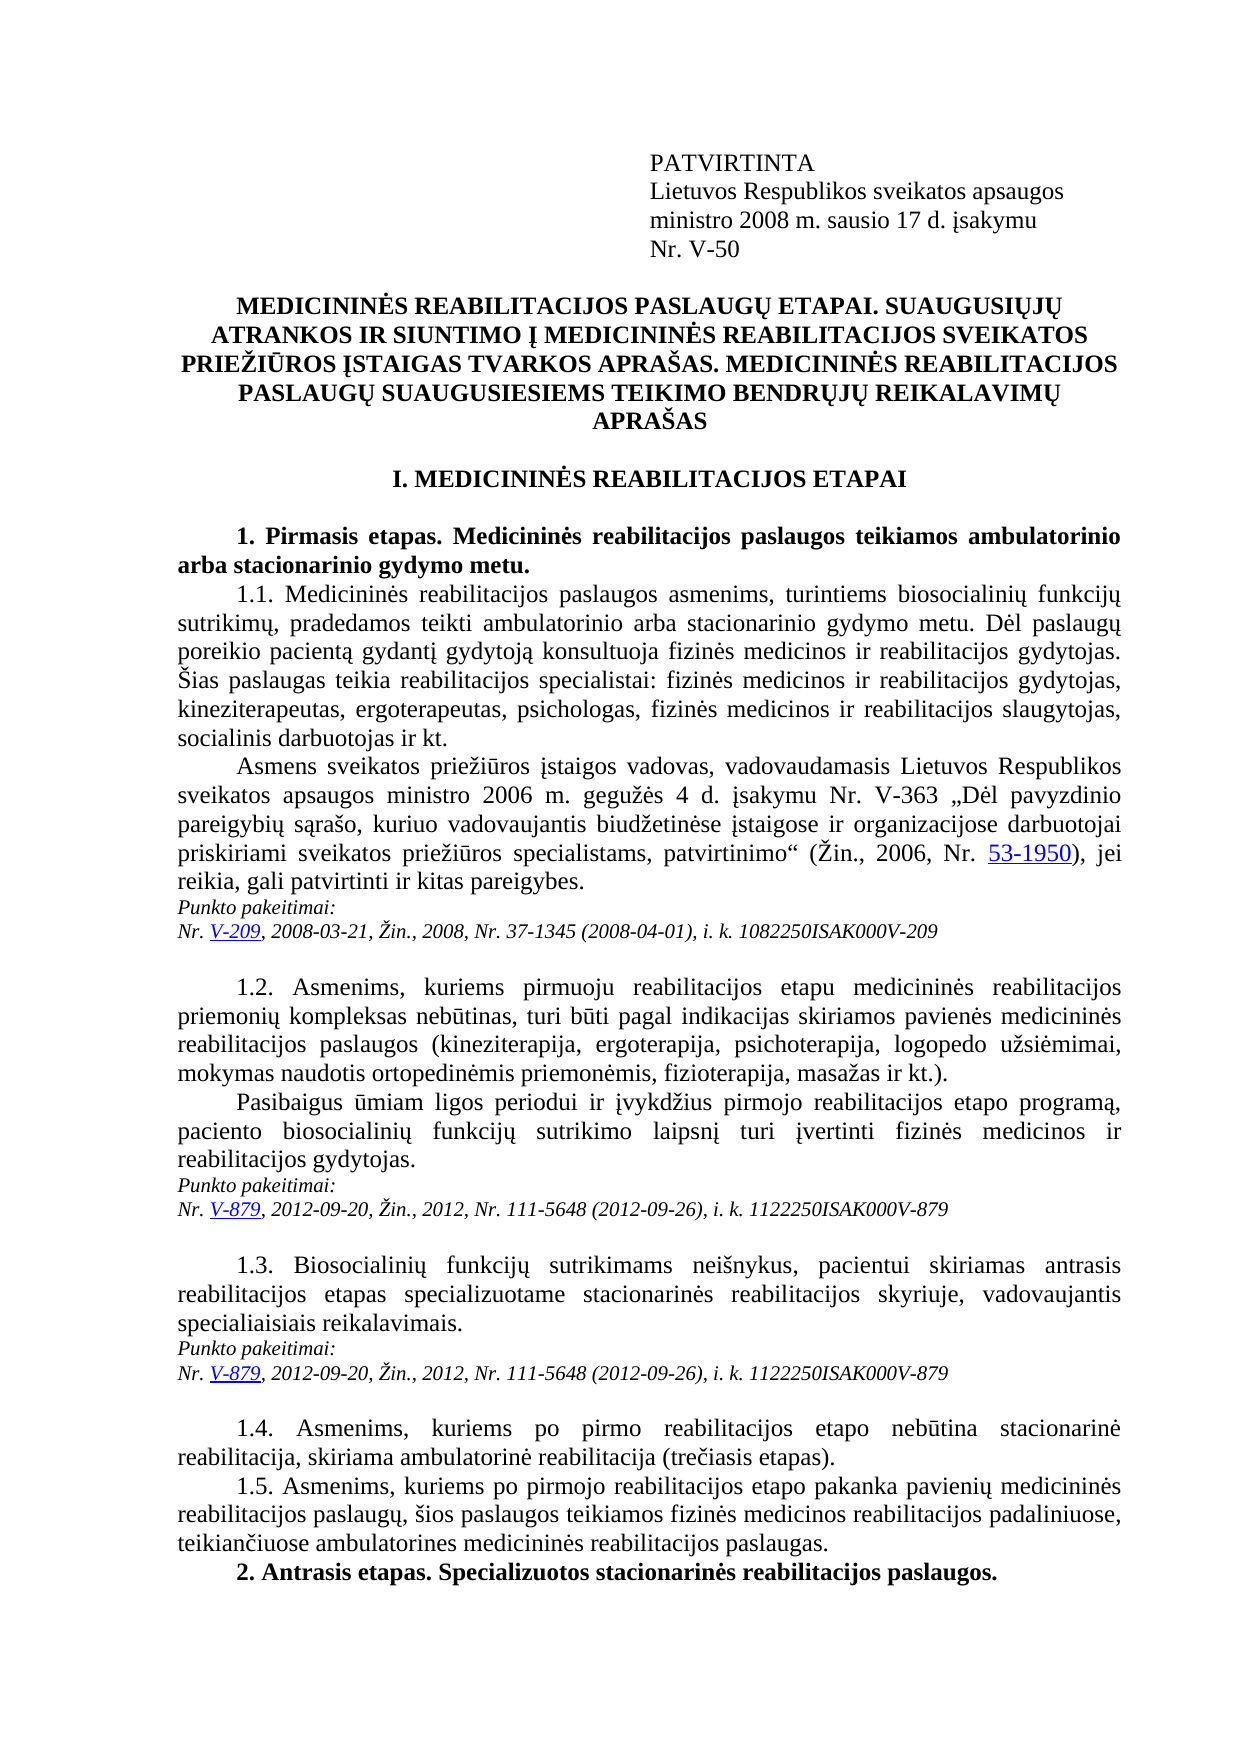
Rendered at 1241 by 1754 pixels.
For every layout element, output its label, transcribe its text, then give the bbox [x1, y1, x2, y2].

text PATVIRTINTA [649, 148, 1122, 176]
text Nr. V-209, 2008-03-21, Žin., 2008, Nr. 37-1345 (2008-04-01), i. k. 1082250ISAK000V-209 [177, 919, 1122, 943]
text 1. Pirmasis etapas. Medicininės reabilitacijos paslaugos teikiamos ambulatorinio arba stacionarinio gydymo metu. [177, 521, 1122, 579]
text 1.3. Biosocialinių funkcijų sutrikimams neišnykus, pacientui skiriamas antrasis reabilitacijos etapas specializuotame stacionarinės reabilitacijos skyriuje, vadovaujantis specialiaisiais reikalavimais. [177, 1250, 1122, 1336]
text 1.5. Asmenims, kuriems po pirmojo reabilitacijos etapo pakanka pavienių medicininės reabilitacijos paslaugų, šios paslaugos teikiamos fizinės medicinos reabilitacijos padaliniuose, teikiančiuose ambulatorines medicininės reabilitacijos paslaugas. [177, 1471, 1122, 1557]
text Pasibaigus ūmiam ligos periodui ir įvykdžius pirmojo reabilitacijos etapo programą, paciento biosocialinių funkcijų sutrikimo laipsnį turi įvertinti fizinės medicinos ir reabilitacijos gydytojas. [177, 1087, 1122, 1173]
text Nr. V-879, 2012-09-20, Žin., 2012, Nr. 111-5648 (2012-09-26), i. k. 1122250ISAK000V-879 [177, 1360, 1122, 1384]
text Medicininės reabilitacijos paslaugų etapai. Suaugusiųjų atrankos ir siuntimo į medicininės reabilitacijos sveikatos priežiūros įstaigas tvarkOS APRAŠAS. medicininės reabilitacijos paslaugų suaugusiesiems teikimo BendrŲjŲ reikalavimŲ APRAŠAS [177, 291, 1122, 435]
text 1.1. Medicininės reabilitacijos paslaugos asmenims, turintiems biosocialinių funkcijų sutrikimų, pradedamos teikti ambulatorinio arba stacionarinio gydymo metu. Dėl paslaugų poreikio pacientą gydantį gydytoją konsultuoja fizinės medicinos ir reabilitacijos gydytojas. Šias paslaugas teikia reabilitacijos specialistai: fizinės medicinos ir reabilitacijos gydytojas, kineziterapeutas, ergoterapeutas, psichologas, fizinės medicinos ir reabilitacijos slaugytojas, socialinis darbuotojas ir kt. [177, 579, 1122, 751]
text 1.2. Asmenims, kuriems pirmuoju reabilitacijos etapu medicininės reabilitacijos priemonių kompleksas nebūtinas, turi būti pagal indikacijas skiriamos pavienės medicininės reabilitacijos paslaugos (kineziterapija, ergoterapija, psichoterapija, logopedo užsiėmimai, mokymas naudotis ortopedinėmis priemonėmis, fizioterapija, masažas ir kt.). [177, 972, 1122, 1087]
text I. Medicininės reabilitacijos etapai [177, 464, 1122, 493]
text Nr. V-879, 2012-09-20, Žin., 2012, Nr. 111-5648 (2012-09-26), i. k. 1122250ISAK000V-879 [177, 1197, 1122, 1221]
text Lietuvos Respublikos sveikatos apsaugos ministro 2008 m. sausio 17 d. įsakymu Nr. V-50 [649, 176, 1122, 263]
text Punkto pakeitimai: [177, 895, 1122, 919]
text 1.4. Asmenims, kuriems po pirmo reabilitacijos etapo nebūtina stacionarinė reabilitacija, skiriama ambulatorinė reabilitacija (trečiasis etapas). [177, 1413, 1122, 1471]
text Punkto pakeitimai: [177, 1336, 1122, 1360]
text 2. Antrasis etapas. Specializuotos stacionarinės reabilitacijos paslaugos. [177, 1557, 1122, 1586]
text Asmens sveikatos priežiūros įstaigos vadovas, vadovaudamasis Lietuvos Respublikos sveikatos apsaugos ministro 2006 m. gegužės 4 d. įsakymu Nr. V-363 „Dėl pavyzdinio pareigybių sąrašo, kuriuo vadovaujantis biudžetinėse įstaigose ir organizacijose darbuotojai priskiriami sveikatos priežiūros specialistams, patvirtinimo“ (Žin., 2006, Nr. 53-1950), jei reikia, gali patvirtinti ir kitas pareigybes. [177, 751, 1122, 895]
text Punkto pakeitimai: [177, 1173, 1122, 1197]
